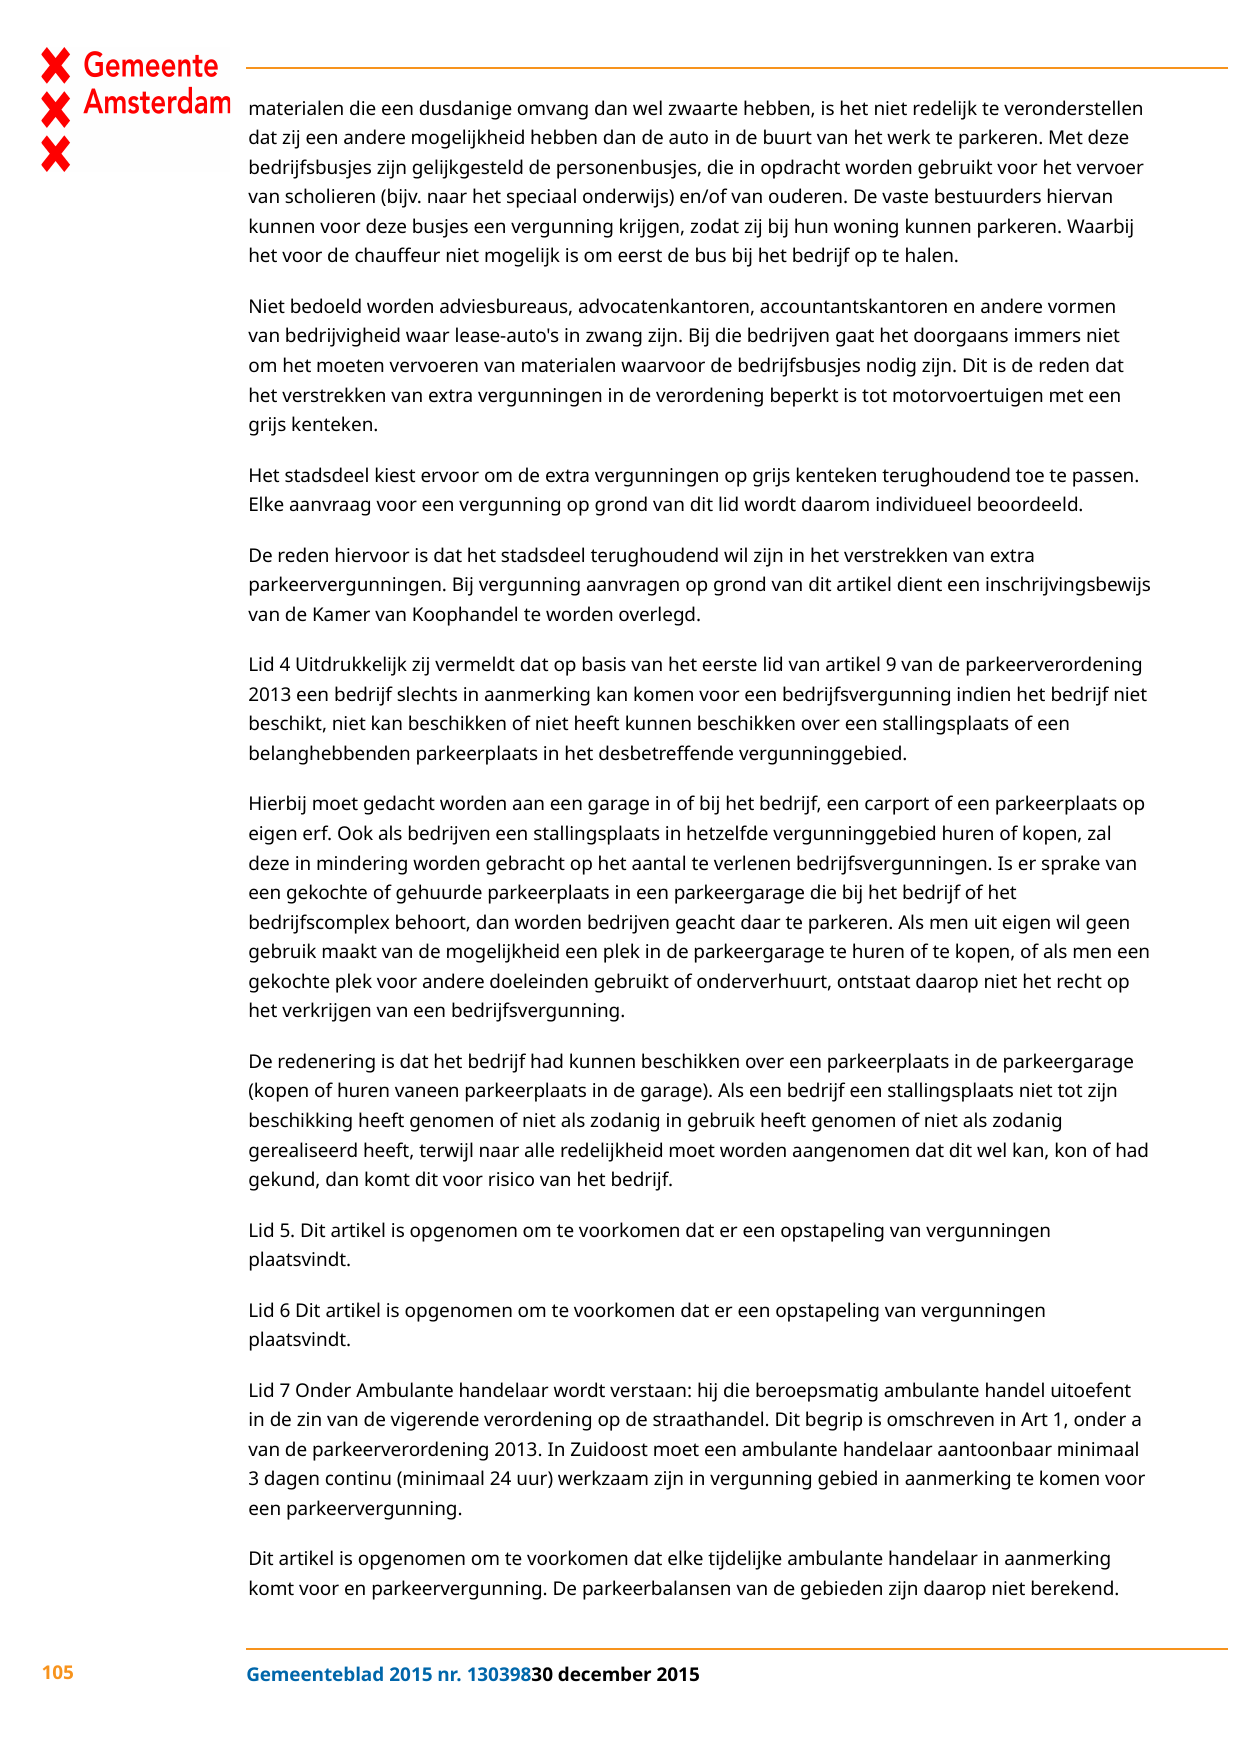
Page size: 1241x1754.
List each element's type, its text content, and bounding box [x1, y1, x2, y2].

text De redenering is dat het bedrijf had kunnen beschikken over een parkeerplaats in de parkeergarage (kopen of huren vaneen parkeerplaats in de garage). Als een bedrijf een stallingsplaats niet tot zijn beschikking heeft genomen of niet als zodanig in gebruik heeft genomen of niet als zodanig gerealiseerd heeft, terwijl naar alle redelijkheid moet worden aangenomen dat dit wel kan, kon of had gekund, dan komt dit voor risico van het bedrijf. [248, 1048, 1152, 1192]
text Lid 5. Dit artikel is opgenomen om te voorkomen dat er een opstapeling van vergunningen plaatsvindt. [248, 1217, 1152, 1272]
text Hierbij moet gedacht worden aan een garage in of bij het bedrijf, een carport of een parkeerplaats op eigen erf. Ook als bedrijven een stallingsplaats in hetzelfde vergunninggebied huren of kopen, zal deze in mindering worden gebracht op het aantal te verlenen bedrijfsvergunningen. Is er sprake van een gekochte of gehuurde parkeerplaats in een parkeergarage die bij het bedrijf of het bedrijfscomplex behoort, dan worden bedrijven geacht daar te parkeren. Als men uit eigen wil geen gebruik maakt van de mogelijkheid een plek in de parkeergarage te huren of te kopen, of als men een gekochte plek voor andere doeleinden gebruikt of onderverhuurt, ontstaat daarop niet het recht op het verkrijgen van een bedrijfsvergunning. [248, 791, 1152, 1023]
text Dit artikel is opgenomen om te voorkomen dat elke tijdelijke ambulante handelaar in aanmerking komt voor en parkeervergunning. De parkeerbalansen van de gebieden zijn daarop niet berekend. [248, 1546, 1152, 1601]
text Lid 4 Uitdrukkelijk zij vermeldt dat op basis van het eerste lid van artikel 9 van de parkeerverordening 2013 een bedrijf slechts in aanmerking kan komen voor een bedrijfsvergunning indien het bedrijf niet beschikt, niet kan beschikken of niet heeft kunnen beschikken over een stallingsplaats of een belanghebbenden parkeerplaats in het desbetreffende vergunninggebied. [248, 651, 1152, 766]
text materialen die een dusdanige omvang dan wel zwaarte hebben, is het niet redelijk te veronderstellen dat zij een andere mogelijkheid hebben dan de auto in de buurt van het werk te parkeren. Met deze bedrijfsbusjes zijn gelijkgesteld de personenbusjes, die in opdracht worden gebruikt voor het vervoer van scholieren (bijv. naar het speciaal onderwijs) en/of van ouderen. De vaste bestuurders hiervan kunnen voor deze busjes een vergunning krijgen, zodat zij bij hun woning kunnen parkeren. Waarbij het voor de chauffeur niet mogelijk is om eerst de bus bij het bedrijf op te halen. [248, 95, 1152, 268]
text Het stadsdeel kiest ervoor om de extra vergunningen op grijs kenteken terughoudend toe te passen. Elke aanvraag voor een vergunning op grond van dit lid wordt daarom individueel beoordeeld. [248, 462, 1152, 517]
text De reden hiervoor is dat het stadsdeel terughoudend wil zijn in het verstrekken van extra parkeervergunningen. Bij vergunning aanvragen op grond van dit artikel dient een inschrijvingsbewijs van de Kamer van Koophandel te worden overlegd. [248, 542, 1152, 627]
picture [41, 47, 231, 172]
text Lid 6 Dit artikel is opgenomen om te voorkomen dat er een opstapeling van vergunningen plaatsvindt. [248, 1297, 1152, 1352]
text Lid 7 Onder Ambulante handelaar wordt verstaan: hij die beroepsmatig ambulante handel uitoefent in de zin van de vigerende verordening op de straathandel. Dit begrip is omschreven in Art 1, onder a van de parkeerverordening 2013. In Zuidoost moet een ambulante handelaar aantoonbaar minimaal 3 dagen continu (minimaal 24 uur) werkzaam zijn in vergunning gebied in aanmerking te komen voor een parkeervergunning. [248, 1377, 1152, 1521]
text Niet bedoeld worden adviesbureaus, advocatenkantoren, accountantskantoren en andere vormen van bedrijvigheid waar lease-auto's in zwang zijn. Bij die bedrijven gaat het doorgaans immers niet om het moeten vervoeren van materialen waarvoor de bedrijfsbusjes nodig zijn. Dit is de reden dat het verstrekken van extra vergunningen in de verordening beperkt is tot motorvoertuigen met een grijs kenteken. [248, 293, 1152, 437]
